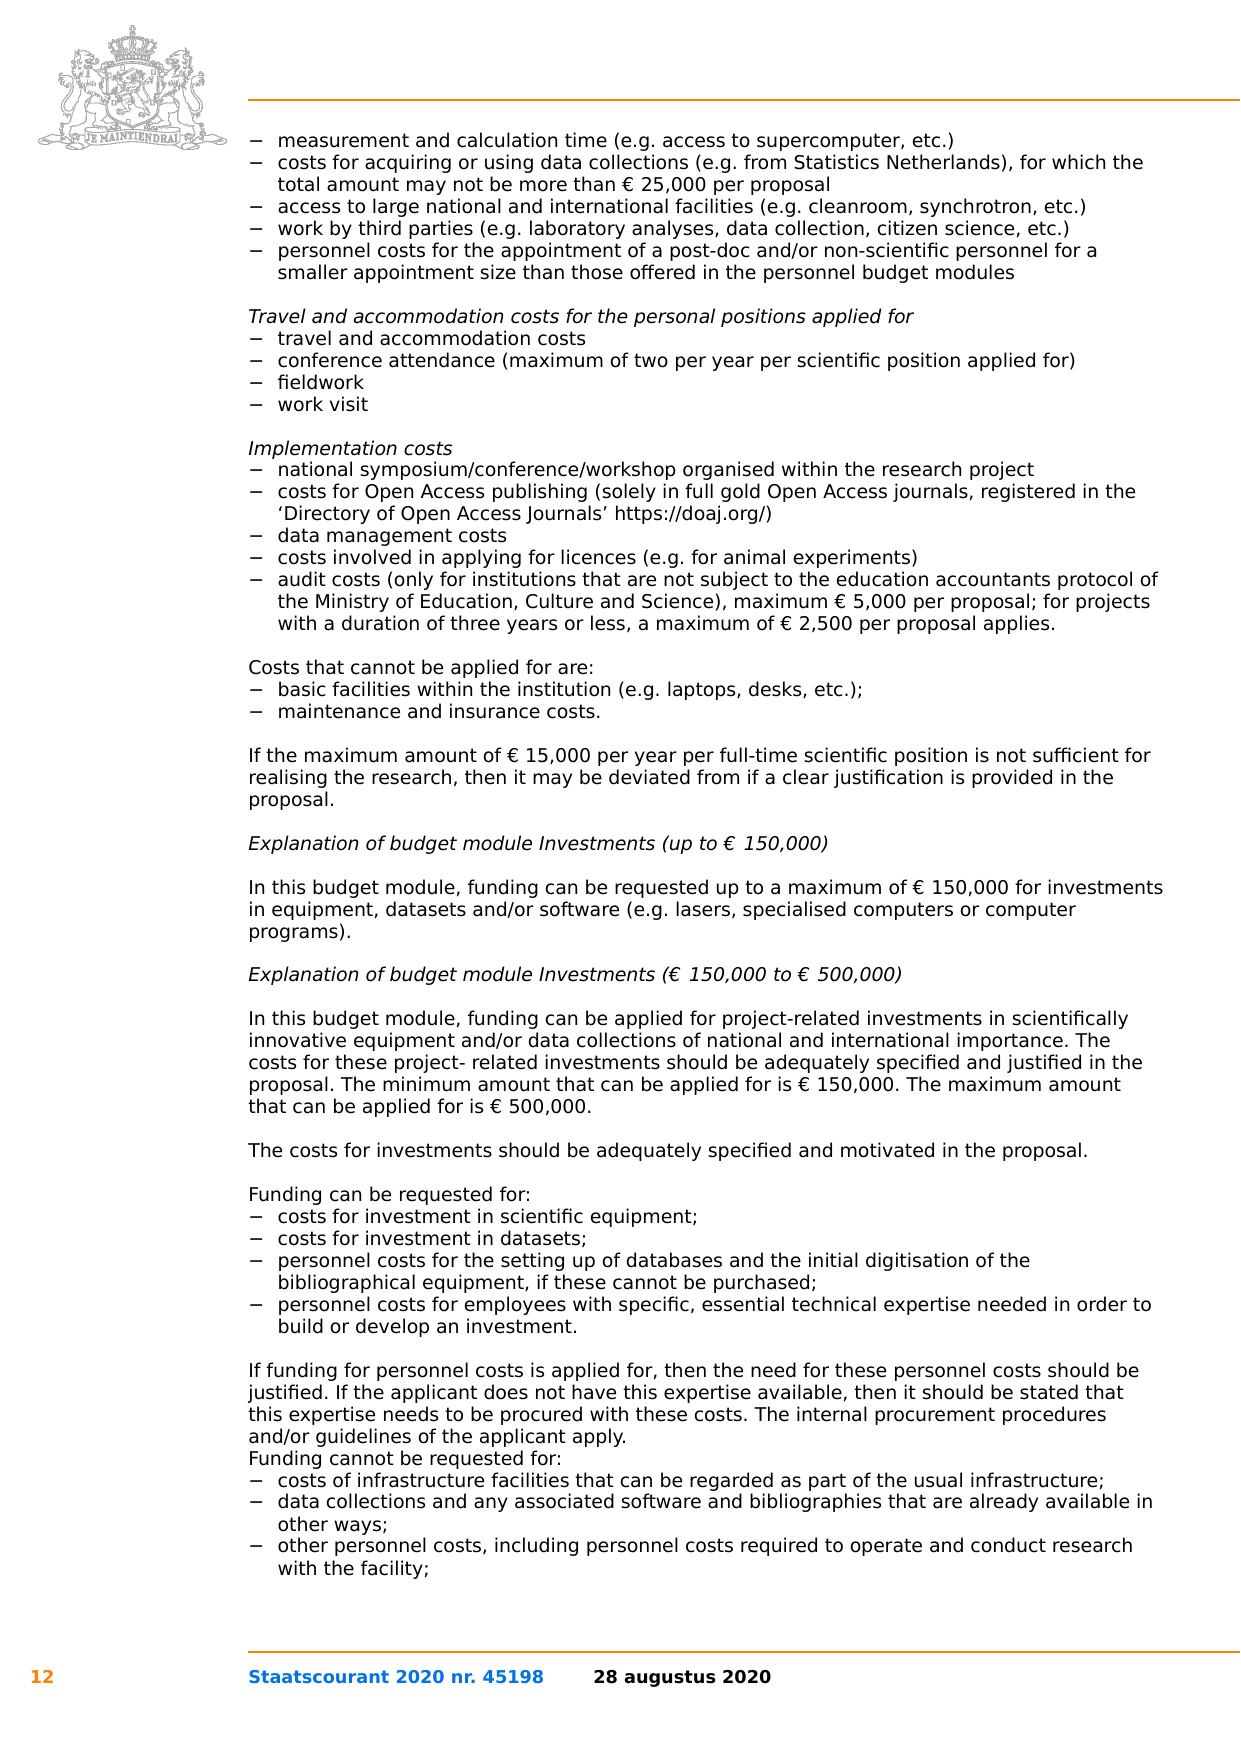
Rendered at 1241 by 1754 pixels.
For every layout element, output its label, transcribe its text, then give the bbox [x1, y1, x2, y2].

text In this budget module, funding can be applied for project-related investments in scientifically innovative equipment and/or data collections of national and international importance. The costs for these project- related investments should be adequately specified and justified in the proposal. The minimum amount that can be applied for is € 150,000. The maximum amount that can be applied for is € 500,000. [248, 1008, 1163, 1118]
text In this budget module, funding can be requested up to a maximum of € 150,000 for investments in equipment, datasets and/or software (e.g. lasers, specialised computers or computer programs). [248, 877, 1163, 942]
text − basic facilities within the institution (e.g. laptops, desks, etc.); [248, 679, 1163, 701]
text − costs for investment in datasets; [248, 1228, 1163, 1250]
text If funding for personnel costs is applied for, then the need for these personnel costs should be justified. If the applicant does not have this expertise available, then it should be stated that this expertise needs to be procured with these costs. The internal procurement procedures and/or guidelines of the applicant apply. [248, 1359, 1163, 1447]
text Funding can be requested for: [248, 1184, 1163, 1206]
text If the maximum amount of € 15,000 per year per full-time scientific position is not sufficient for realising the research, then it may be deviated from if a clear justification is provided in the proposal. [248, 745, 1163, 811]
text − audit costs (only for institutions that are not subject to the education accountants protocol of the Ministry of Education, Culture and Science), maximum € 5,000 per proposal; for projects with a duration of three years or less, a maximum of € 2,500 per proposal applies. [248, 569, 1163, 635]
text − data management costs [248, 525, 1163, 547]
text − conference attendance (maximum of two per year per scientific position applied for) [248, 349, 1163, 372]
text − costs for investment in scientific equipment; [248, 1206, 1163, 1228]
text − measurement and calculation time (e.g. access to supercomputer, etc.) [248, 130, 1163, 152]
subtitle Explanation of budget module Investments (up to € 150,000) [248, 833, 1163, 855]
text − national symposium/conference/workshop organised within the research project [248, 459, 1163, 481]
text Funding cannot be requested for: [248, 1447, 1163, 1469]
text − work visit [248, 393, 1163, 416]
text − costs of infrastructure facilities that can be regarded as part of the usual infrastructure; [248, 1469, 1163, 1491]
text − access to large national and international facilities (e.g. cleanroom, synchrotron, etc.) [248, 196, 1163, 218]
text − personnel costs for the appointment of a post-doc and/or non-scientific personnel for a smaller appointment size than those offered in the personnel budget modules [248, 240, 1163, 284]
text The costs for investments should be adequately specified and motivated in the proposal. [248, 1140, 1163, 1162]
text − costs involved in applying for licences (e.g. for animal experiments) [248, 547, 1163, 569]
text − travel and accommodation costs [248, 328, 1163, 349]
text − data collections and any associated software and bibliographies that are already available in other ways; [248, 1491, 1163, 1535]
subtitle Explanation of budget module Investments (€ 150,000 to € 500,000) [248, 964, 1163, 986]
subtitle Implementation costs [248, 437, 1163, 459]
text Costs that cannot be applied for are: [248, 657, 1163, 679]
text − costs for acquiring or using data collections (e.g. from Statistics Netherlands), for which the total amount may not be more than € 25,000 per proposal [248, 152, 1163, 196]
text − work by third parties (e.g. laboratory analyses, data collection, citizen science, etc.) [248, 218, 1163, 240]
text − personnel costs for employees with specific, essential technical expertise needed in order to build or develop an investment. [248, 1294, 1163, 1338]
text − fieldwork [248, 372, 1163, 393]
text − costs for Open Access publishing (solely in full gold Open Access journals, registered in the ‘Directory of Open Access Journals’ https://doaj.org/) [248, 481, 1163, 525]
subtitle Travel and accommodation costs for the personal positions applied for [248, 306, 1163, 328]
text − personnel costs for the setting up of databases and the initial digitisation of the bibliographical equipment, if these cannot be purchased; [248, 1250, 1163, 1294]
text − other personnel costs, including personnel costs required to operate and conduct research with the facility; [248, 1535, 1163, 1579]
picture [38, 25, 227, 150]
text − maintenance and insurance costs. [248, 701, 1163, 723]
